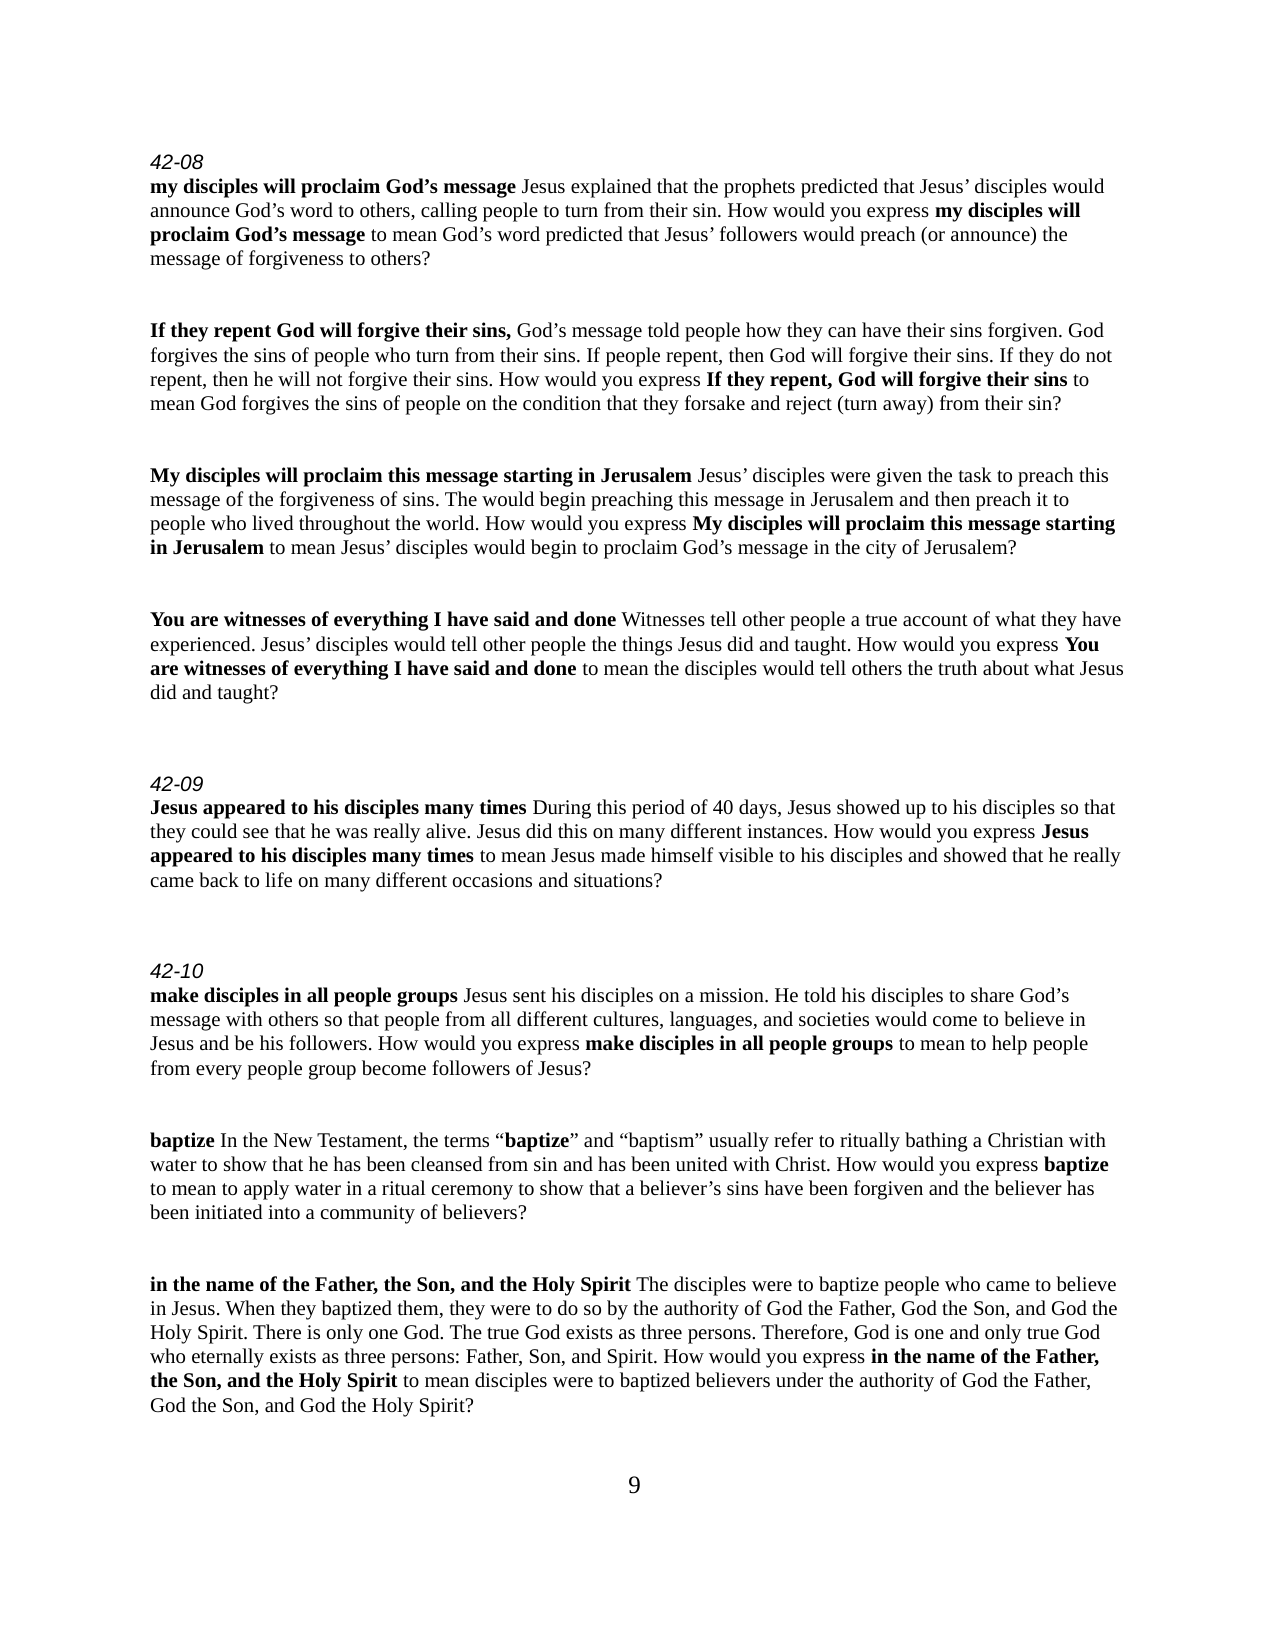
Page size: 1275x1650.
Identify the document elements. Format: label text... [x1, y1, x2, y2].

subtitle 42-10 [150, 959, 1125, 983]
text You are witnesses of everything I have said and done Witnesses tell other people a true account of what they have experienced. Jesus’ disciples would tell other people the things Jesus did and taught. How would you express You are witnesses of everything I have said and done to mean the disciples would tell others the truth about what Jesus did and taught? [150, 607, 1125, 704]
text my disciples will proclaim God’s message Jesus explained that the prophets predicted that Jesus’ disciples would announce God’s word to others, calling people to turn from their sin. How would you express my disciples will proclaim God’s message to mean God’s word predicted that Jesus’ followers would preach (or announce) the message of forgiveness to others? [150, 174, 1125, 270]
text My disciples will proclaim this message starting in Jerusalem Jesus’ disciples were given the task to preach this message of the forgiveness of sins. The would begin preaching this message in Jerusalem and then preach it to people who lived throughout the world. How would you express My disciples will proclaim this message starting in Jerusalem to mean Jesus’ disciples would begin to proclaim God’s message in the city of Jerusalem? [150, 463, 1125, 559]
text If they repent God will forgive their sins, God’s message told people how they can have their sins forgiven. God forgives the sins of people who turn from their sins. If people repent, then God will forgive their sins. If they do not repent, then he will not forgive their sins. How would you express If they repent, God will forgive their sins to mean God forgives the sins of people on the condition that they forsake and reject (turn away) from their sin? [150, 318, 1125, 415]
text baptize In the New Testament, the terms “baptize” and “baptism” usually refer to ritually bathing a Christian with water to show that he has been cleansed from sin and has been united with Christ. How would you express baptize to mean to apply water in a ritual ceremony to show that a believer’s sins have been forgiven and the believer has been initiated into a community of believers? [150, 1128, 1125, 1224]
text Jesus appeared to his disciples many times During this period of 40 days, Jesus showed up to his disciples so that they could see that he was really alive. Jesus did this on many different instances. How would you express Jesus appeared to his disciples many times to mean Jesus made himself visible to his disciples and showed that he really came back to life on many different occasions and situations? [150, 795, 1125, 892]
text in the name of the Father, the Son, and the Holy Spirit The disciples were to baptize people who came to believe in Jesus. When they baptized them, they were to do so by the authority of God the Father, God the Son, and God the Holy Spirit. There is only one God. The true God exists as three persons. Therefore, God is one and only true God who eternally exists as three persons: Father, Son, and Spirit. How would you express in the name of the Father, the Son, and the Holy Spirit to mean disciples were to baptized believers under the authority of God the Father, God the Son, and God the Holy Spirit? [150, 1272, 1125, 1417]
text make disciples in all people groups Jesus sent his disciples on a mission. He told his disciples to share God’s message with others so that people from all different cultures, languages, and societies would come to believe in Jesus and be his followers. How would you express make disciples in all people groups to mean to help people from every people group become followers of Jesus? [150, 983, 1125, 1079]
subtitle 42-08 [150, 150, 1125, 174]
subtitle 42-09 [150, 771, 1125, 795]
